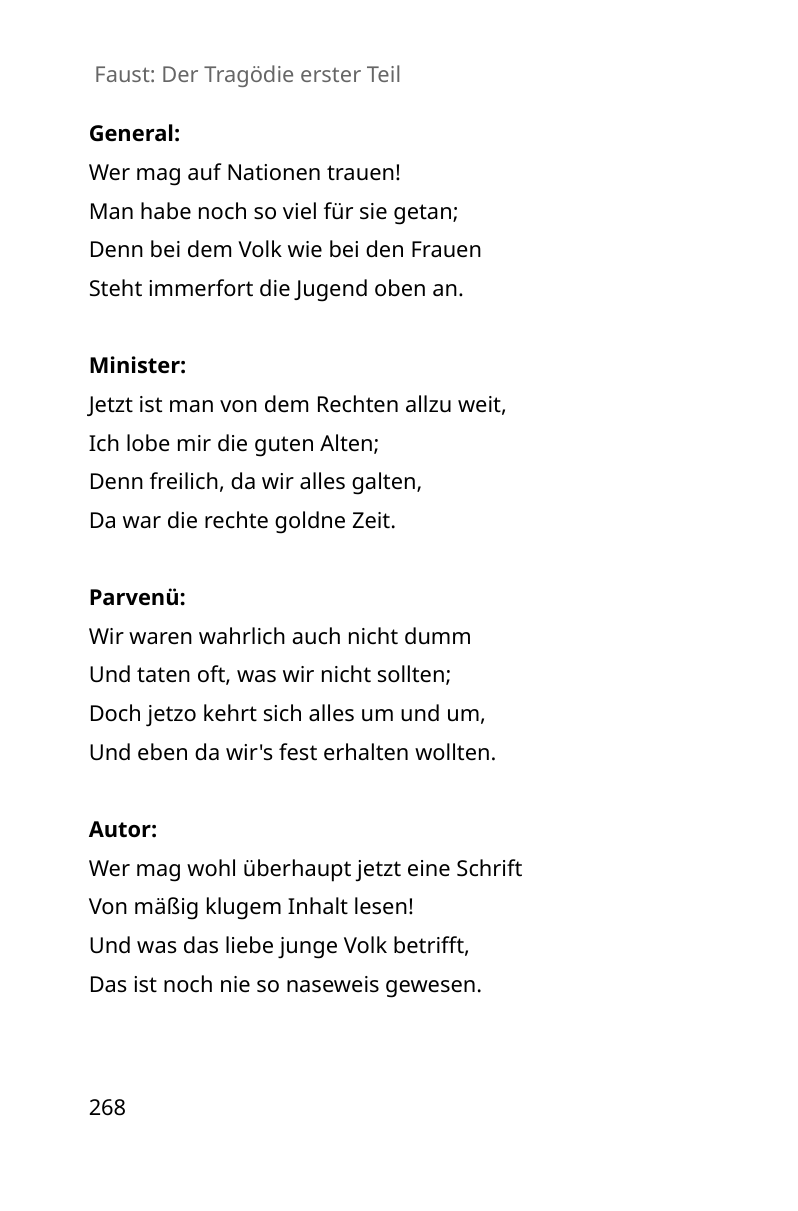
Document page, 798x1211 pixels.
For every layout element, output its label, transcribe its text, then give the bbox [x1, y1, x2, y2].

text General: Wer mag auf Nationen trauen! Man habe noch so viel für sie getan; Denn bei dem Volk wie bei den Frauen Steht immerfort die Jugend oben an. [88, 118, 679, 303]
text Parvenü: Wir waren wahrlich auch nicht dumm Und taten oft, was wir nicht sollten; Doch jetzo kehrt sich alles um und um, Und eben da wir's fest erhalten wollten. [88, 561, 679, 766]
text Autor: Wer mag wohl überhaupt jetzt eine Schrift Von mäßig klugem Inhalt lesen! Und was das liebe junge Volk betrifft, Das ist noch nie so naseweis gewesen. [88, 793, 679, 998]
text Minister: Jetzt ist man von dem Rechten allzu weit, Ich lobe mir die guten Alten; Denn freilich, da wir alles galten, Da war die rechte goldne Zeit. [88, 329, 679, 534]
